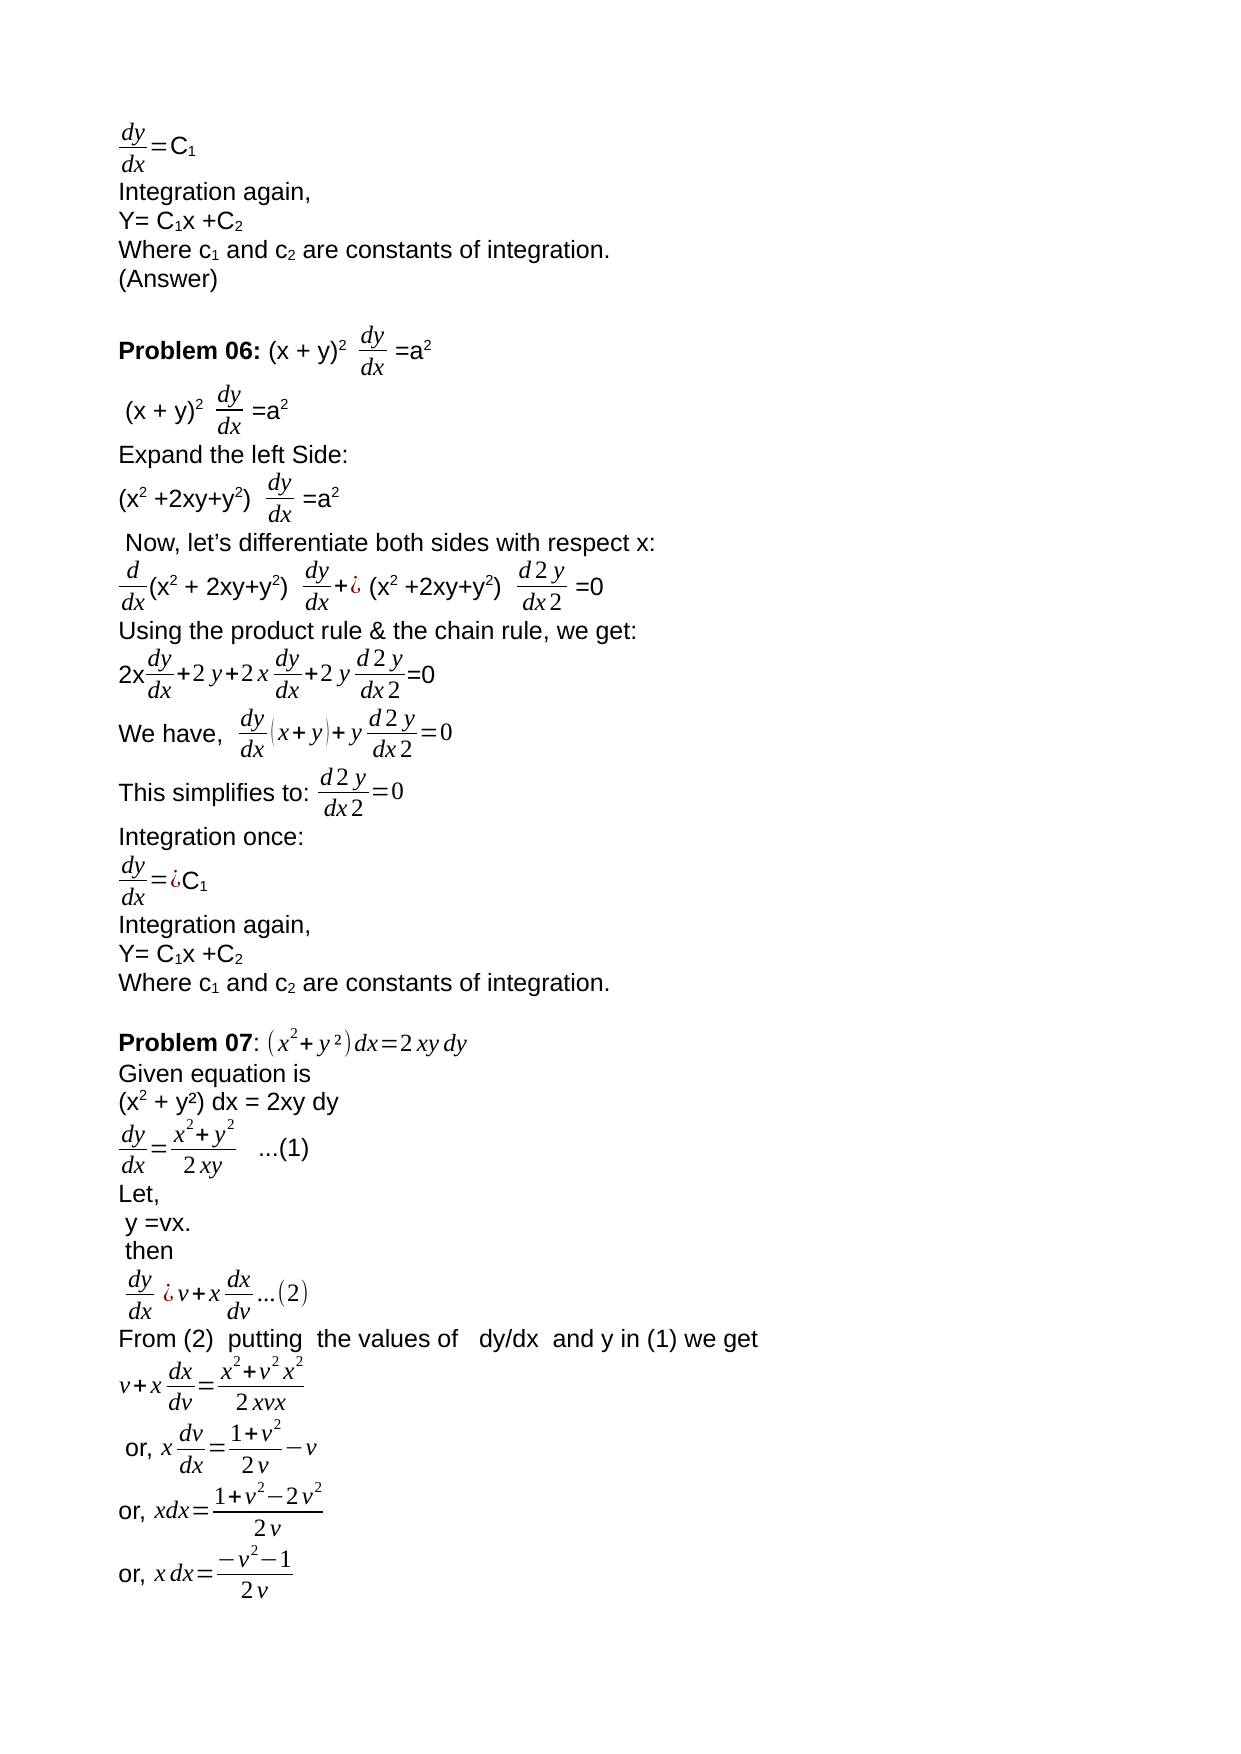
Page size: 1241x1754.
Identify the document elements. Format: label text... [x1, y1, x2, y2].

text or, [118, 1542, 1122, 1604]
text Problem 06: (x + y)2 =a2 [118, 321, 1122, 380]
text Y= C1x +C2 [118, 206, 1122, 235]
text Integration again, [118, 910, 1122, 939]
text Expand the left Side: [118, 440, 1122, 468]
text Using the product rule & the chain rule, we get: [118, 616, 1122, 644]
text (x2 + y²) dx = 2xy dy [118, 1087, 1122, 1116]
text Given equation is [118, 1058, 1122, 1087]
text (x2 + 2xy+y2) (x2 +2xy+y2) =0 [118, 556, 1122, 616]
text (Answer) [118, 264, 1122, 292]
text Where c1 and c2 are constants of integration. [118, 235, 1122, 264]
text C1 [118, 118, 1122, 177]
text Y= C1x +C2 [118, 939, 1122, 968]
text Integration again, [118, 177, 1122, 206]
text This simplifies to: [118, 763, 1122, 822]
text 2x=0 [118, 644, 1122, 704]
text Where c1 and c2 are constants of integration. [118, 968, 1122, 997]
text We have, [118, 704, 1122, 763]
text (x2 +2xy+y2) =a2 [118, 468, 1122, 528]
text Problem 07: [118, 1025, 1122, 1058]
text or, [118, 1479, 1122, 1542]
text y =vx. [118, 1208, 1122, 1236]
text Let, [118, 1179, 1122, 1208]
text From (2) putting the values of dy/dx and y in (1) we get [118, 1324, 1122, 1353]
text Integration once: [118, 822, 1122, 851]
text ...(1) [118, 1116, 1122, 1179]
text C1 [118, 851, 1122, 910]
text or, [118, 1416, 1122, 1479]
text (x + y)2 =a2 [118, 380, 1122, 440]
text then [118, 1236, 1122, 1265]
text Now, let’s differentiate both sides with respect x: [118, 528, 1122, 556]
